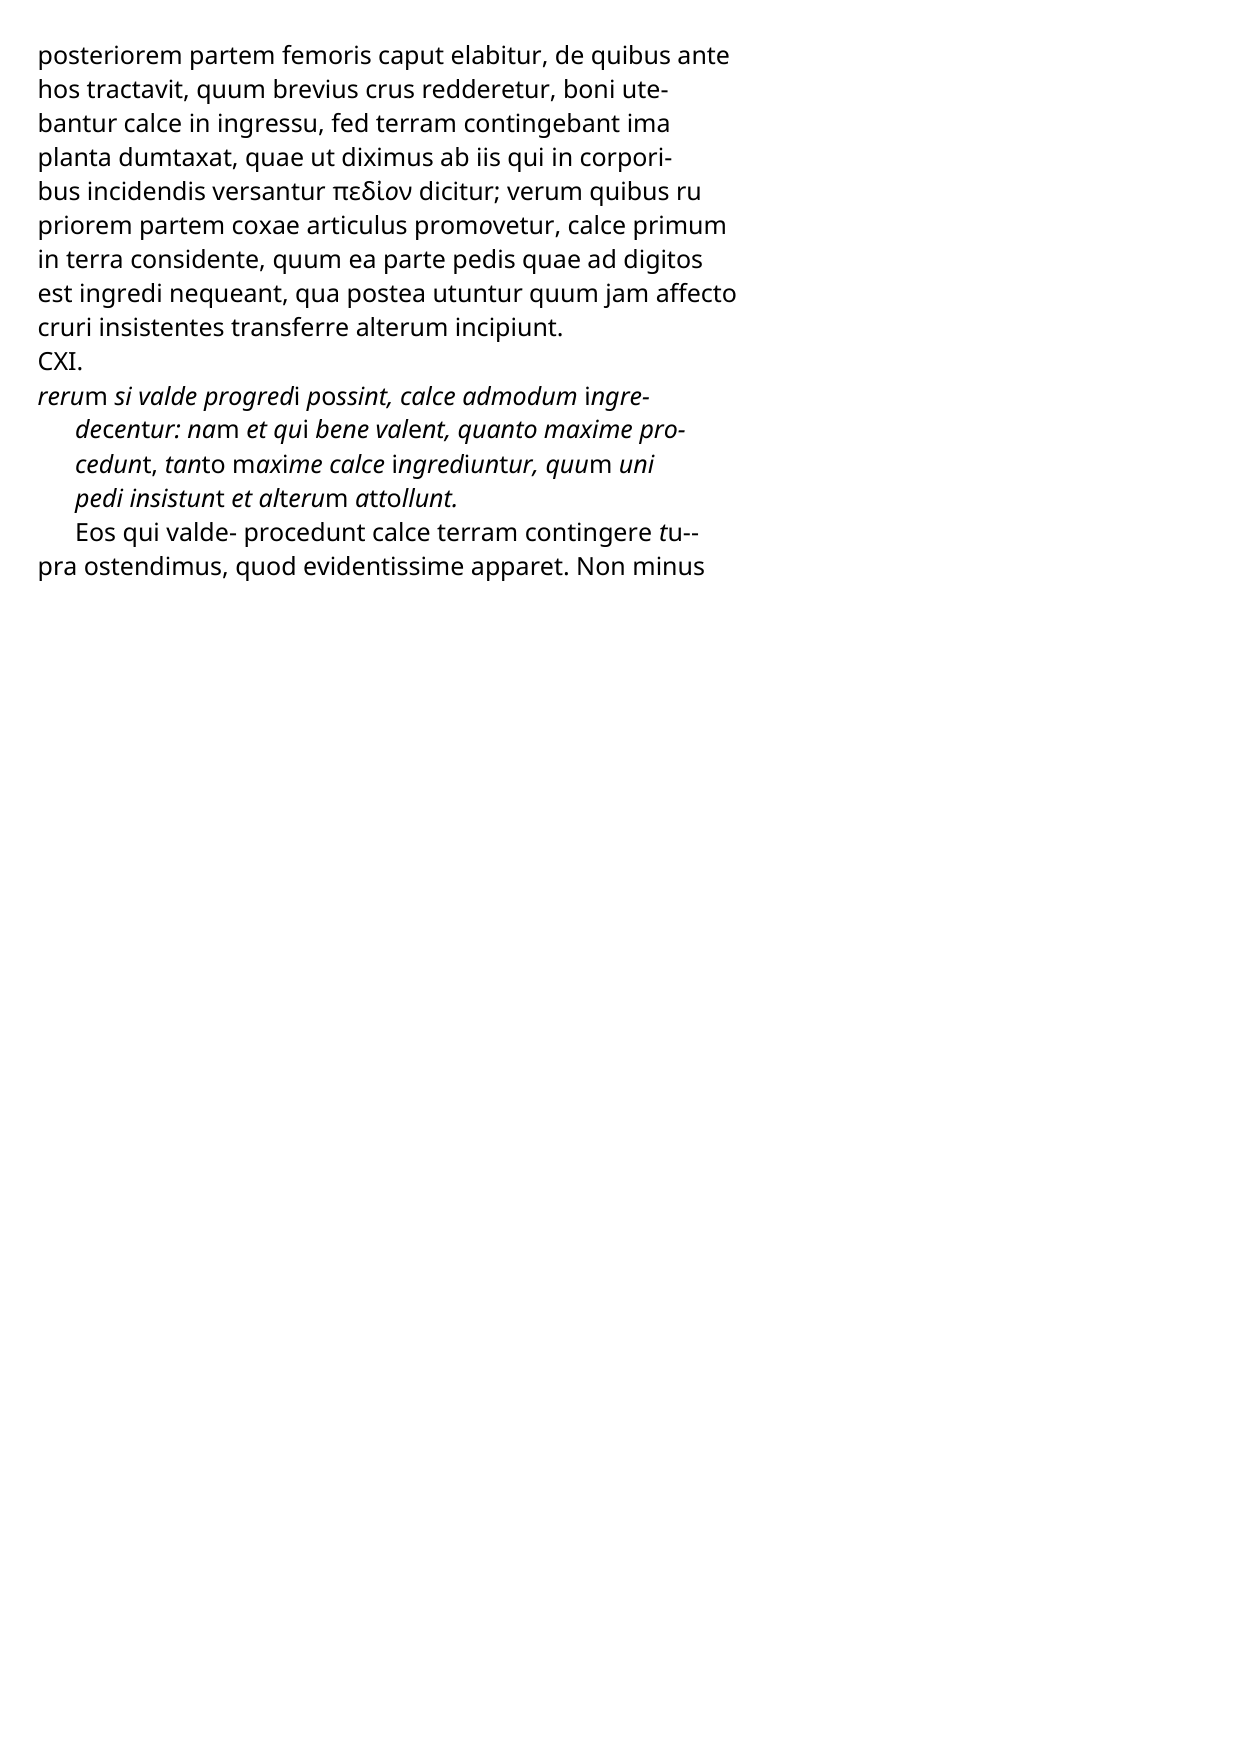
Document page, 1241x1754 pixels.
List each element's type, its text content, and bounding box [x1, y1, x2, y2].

text rerum si valde progredi possint, calce admodum ingre- decentur: nam et qui bene valent, quanto maxime pro- cedunt, tanto maxime calce ingrediuntur, quum uni pedi insistunt et alterum attollunt. [37, 378, 1203, 514]
text posteriorem partem femoris caput elabitur, de quibus ante hos tractavit, quum brevius crus redderetur, boni ute- bantur calce in ingressu, fed terram contingebant ima planta dumtaxat, quae ut diximus ab iis qui in corpori- bus incidendis versantur πεδἰον dicitur; verum quibus ru priorem partem coxae articulus promovetur, calce primum in terra considente, quum ea parte pedis quae ad digitos est ingredi nequeant, qua postea utuntur quum jam affecto cruri insistentes transferre alterum incipiunt. [37, 37, 1203, 344]
text CXI. [37, 344, 1203, 378]
text Eos qui valde- procedunt calce terram contingere tu-- pra ostendimus, quod evidentissime apparet. Non minus [37, 514, 1203, 582]
